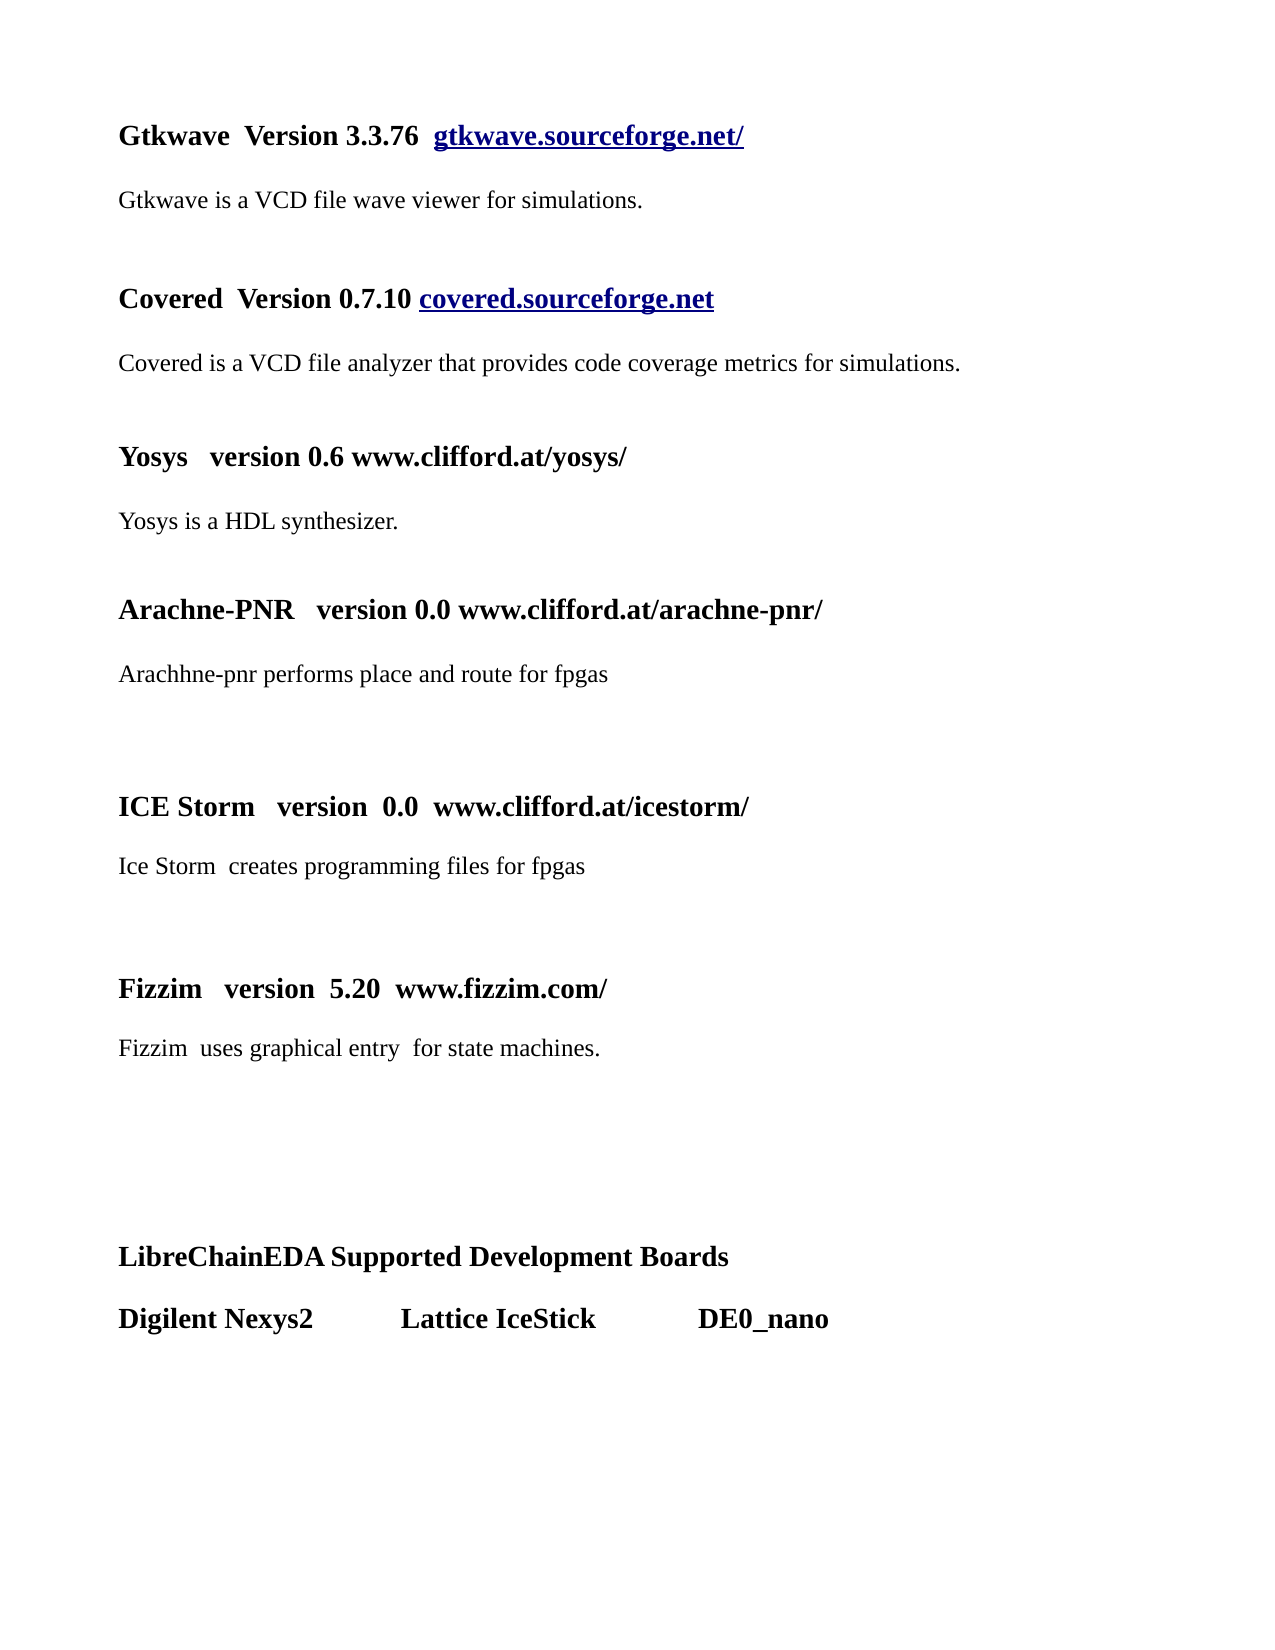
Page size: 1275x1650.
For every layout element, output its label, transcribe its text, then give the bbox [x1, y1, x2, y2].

text Gtkwave is a VCD file wave viewer for simulations. [118, 185, 1157, 214]
text Arachhne-pnr performs place and route for fpgas [118, 659, 1157, 688]
text Ice Storm creates programming files for fpgas [118, 851, 1157, 880]
text Covered is a VCD file analyzer that provides code coverage metrics for simulations. [118, 348, 1157, 377]
text Covered Version 0.7.10 covered.sourceforge.net [118, 281, 1157, 314]
text Digilent Nexys2 Lattice IceStick DE0_nano [118, 1302, 1157, 1335]
text Yosys is a HDL synthesizer. [118, 506, 1157, 535]
text Gtkwave Version 3.3.76 gtkwave.sourceforge.net/ [118, 118, 1157, 152]
text Arachne-PNR version 0.0 www.clifford.at/arachne-pnr/ [118, 592, 1157, 626]
text Yosys version 0.6 www.clifford.at/yosys/ [118, 439, 1157, 473]
text Fizzim version 5.20 www.fizzim.com/ [118, 971, 1157, 1004]
text ICE Storm version 0.0 www.clifford.at/icestorm/ [118, 789, 1157, 822]
text LibreChainEDA Supported Development Boards [118, 1239, 1157, 1273]
text Fizzim uses graphical entry for state machines. [118, 1033, 1157, 1062]
